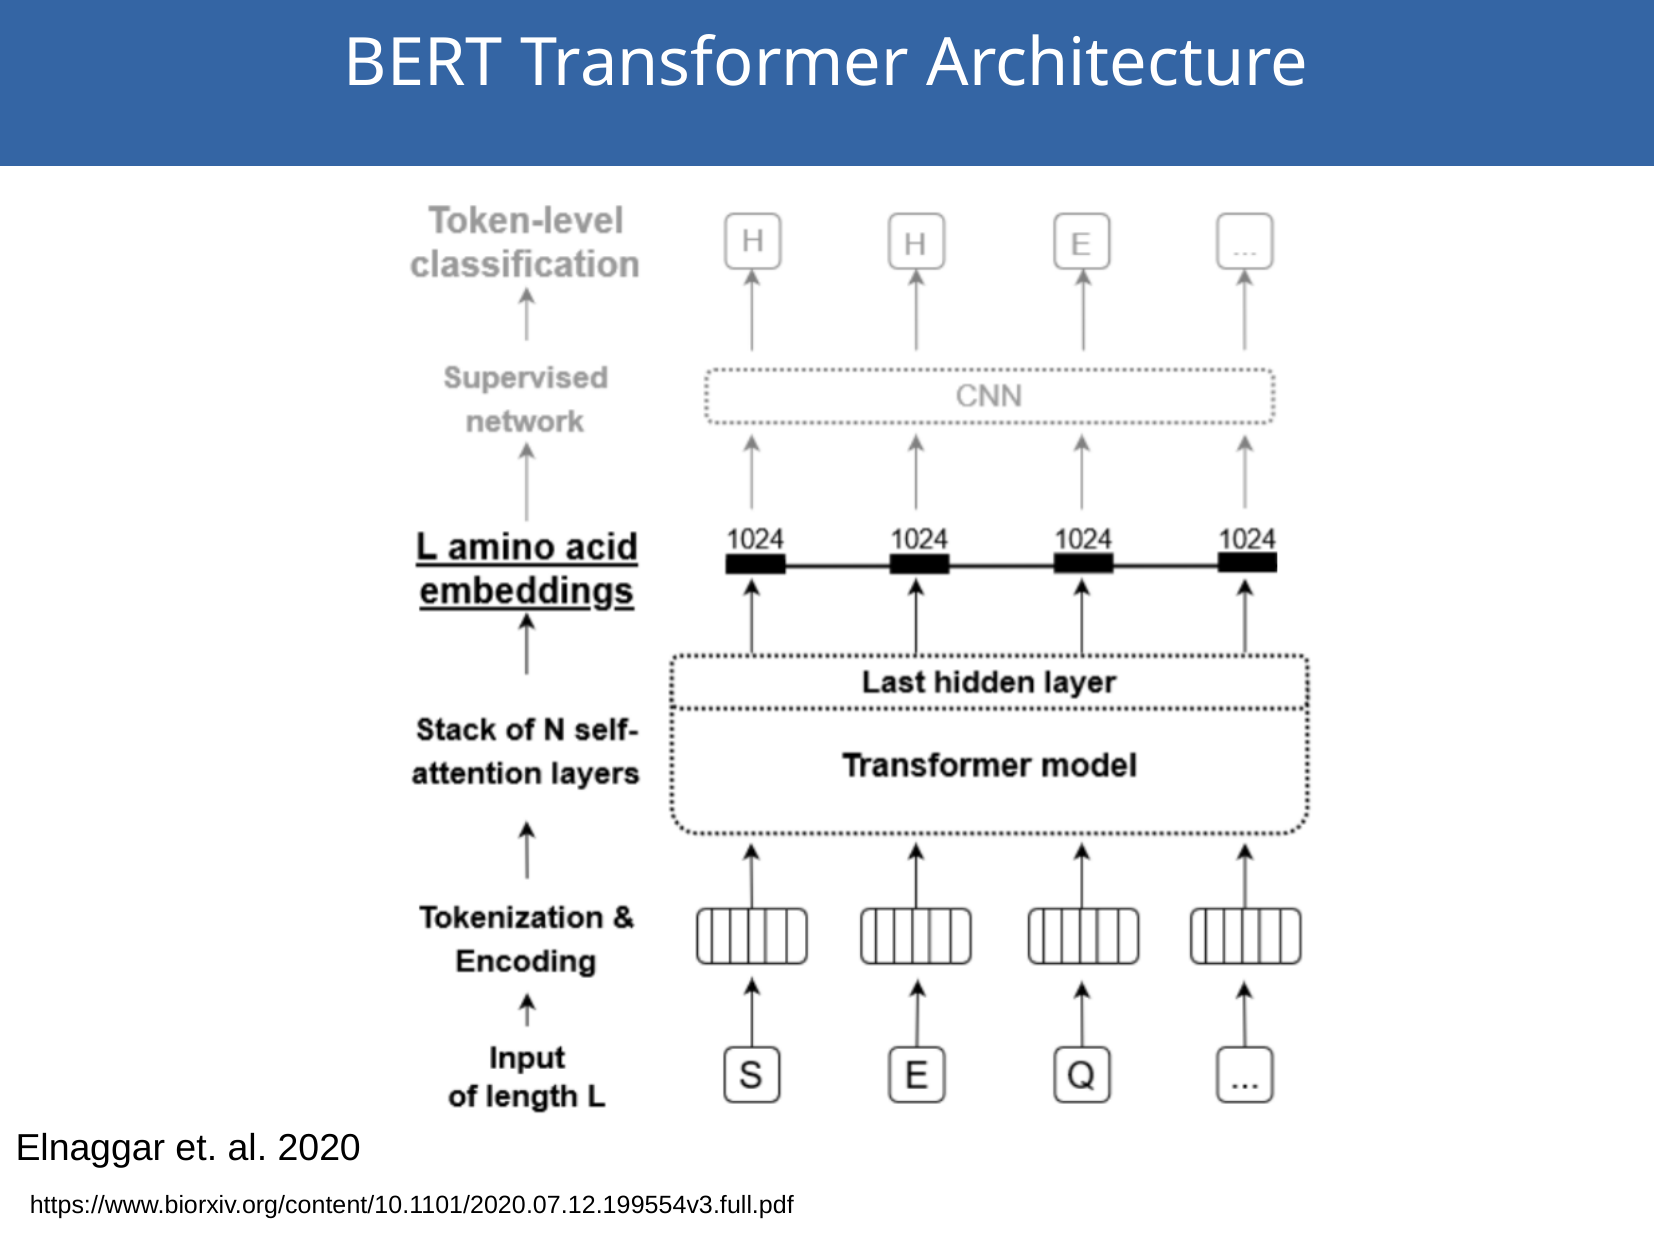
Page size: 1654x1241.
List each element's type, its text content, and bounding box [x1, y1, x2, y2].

text_box Elnaggar et. al. 2020 [0, 1119, 466, 1241]
picture [375, 172, 1323, 1141]
text_box BERT Transformer Architecture [0, 0, 1654, 166]
text_box https://www.biorxiv.org/content/10.1101/2020.07.12.199554v3.full.pdf [466, 1183, 1186, 1241]
